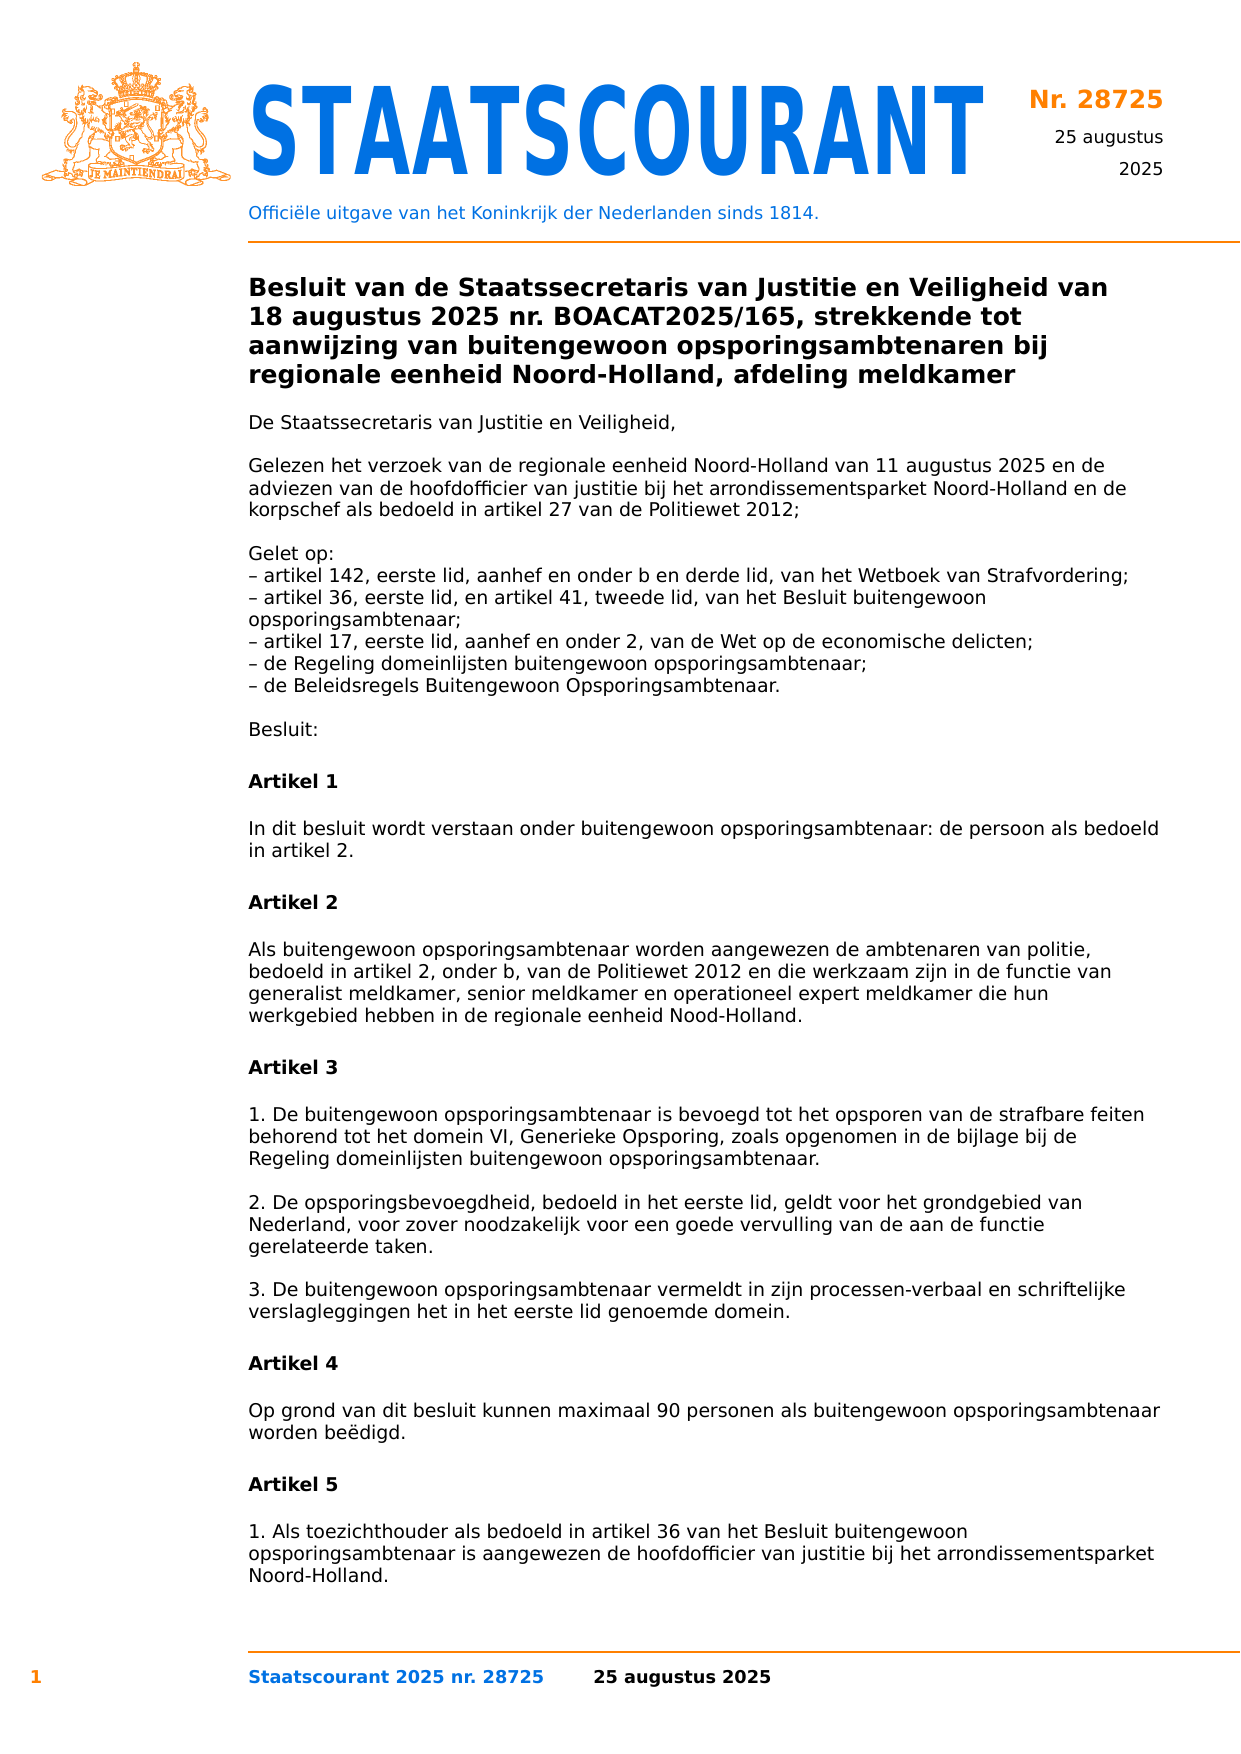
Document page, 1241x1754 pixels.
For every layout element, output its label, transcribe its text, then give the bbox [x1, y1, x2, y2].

subtitle Artikel 5 [248, 1474, 1163, 1496]
text 3. De buitengewoon opsporingsambtenaar vermeldt in zijn processen-verbaal en schriftelijke verslagleggingen het in het eerste lid genoemde domein. [248, 1279, 1163, 1323]
table_cell 2025 [998, 153, 1240, 203]
subtitle Artikel 3 [248, 1057, 1163, 1079]
subtitle Artikel 2 [248, 892, 1163, 914]
table_header STAATSCOURANT [248, 62, 998, 203]
text Als buitengewoon opsporingsambtenaar worden aangewezen de ambtenaren van politie, bedoeld in artikel 2, onder b, van de Politiewet 2012 en die werkzaam zijn in de functie van generalist meldkamer, senior meldkamer en operationeel expert meldkamer die hun werkgebied hebben in de regionale eenheid Nood-Holland. [248, 939, 1163, 1027]
text In dit besluit wordt verstaan onder buitengewoon opsporingsambtenaar: de persoon als bedoeld in artikel 2. [248, 818, 1163, 862]
text Gelet op: [248, 543, 1163, 565]
subtitle Artikel 1 [248, 771, 1163, 793]
text De Staatssecretaris van Justitie en Veiligheid, [248, 412, 1163, 433]
subtitle Besluit van de Staatssecretaris van Justitie en Veiligheid van 18 augustus 2025 nr. BOACAT2025/165, strekkende tot aanwijzing van buitengewoon opsporingsambtenaren bij regionale eenheid Noord-Holland, afdeling meldkamer [248, 273, 1163, 390]
text Gelezen het verzoek van de regionale eenheid Noord-Holland van 11 augustus 2025 en de adviezen van de hoofdofficier van justitie bij het arrondissementsparket Noord-Holland en de korpschef als bedoeld in artikel 27 van de Politiewet 2012; [248, 455, 1163, 521]
text – artikel 142, eerste lid, aanhef en onder b en derde lid, van het Wetboek van Strafvordering; [248, 565, 1163, 587]
table_header [25, 62, 248, 241]
text – artikel 36, eerste lid, en artikel 41, tweede lid, van het Besluit buitengewoon opsporingsambtenaar; [248, 587, 1163, 631]
text – de Regeling domeinlijsten buitengewoon opsporingsambtenaar; [248, 653, 1163, 675]
text 1. De buitengewoon opsporingsambtenaar is bevoegd tot het opsporen van de strafbare feiten behorend tot het domein VI, Generieke Opsporing, zoals opgenomen in de bijlage bij de Regeling domeinlijsten buitengewoon opsporingsambtenaar. [248, 1104, 1163, 1170]
subtitle Artikel 4 [248, 1353, 1163, 1375]
picture [41, 62, 231, 186]
text Besluit: [248, 719, 1163, 741]
text 1. Als toezichthouder als bedoeld in artikel 36 van het Besluit buitengewoon opsporingsambtenaar is aangewezen de hoofdofficier van justitie bij het arrondissementsparket Noord-Holland. [248, 1521, 1163, 1587]
table_cell Officiële uitgave van het Koninkrijk der Nederlanden sinds 1814. [248, 203, 1240, 241]
text – de Beleidsregels Buitengewoon Opsporingsambtenaar. [248, 675, 1163, 697]
text Op grond van dit besluit kunnen maximaal 90 personen als buitengewoon opsporingsambtenaar worden beëdigd. [248, 1400, 1163, 1444]
table_header Nr. 28725 [998, 62, 1240, 121]
table_cell 25 augustus [998, 121, 1240, 153]
text – artikel 17, eerste lid, aanhef en onder 2, van de Wet op de economische delicten; [248, 631, 1163, 653]
text 2. De opsporingsbevoegdheid, bedoeld in het eerste lid, geldt voor het grondgebied van Nederland, voor zover noodzakelijk voor een goede vervulling van de aan de functie gerelateerde taken. [248, 1192, 1163, 1257]
